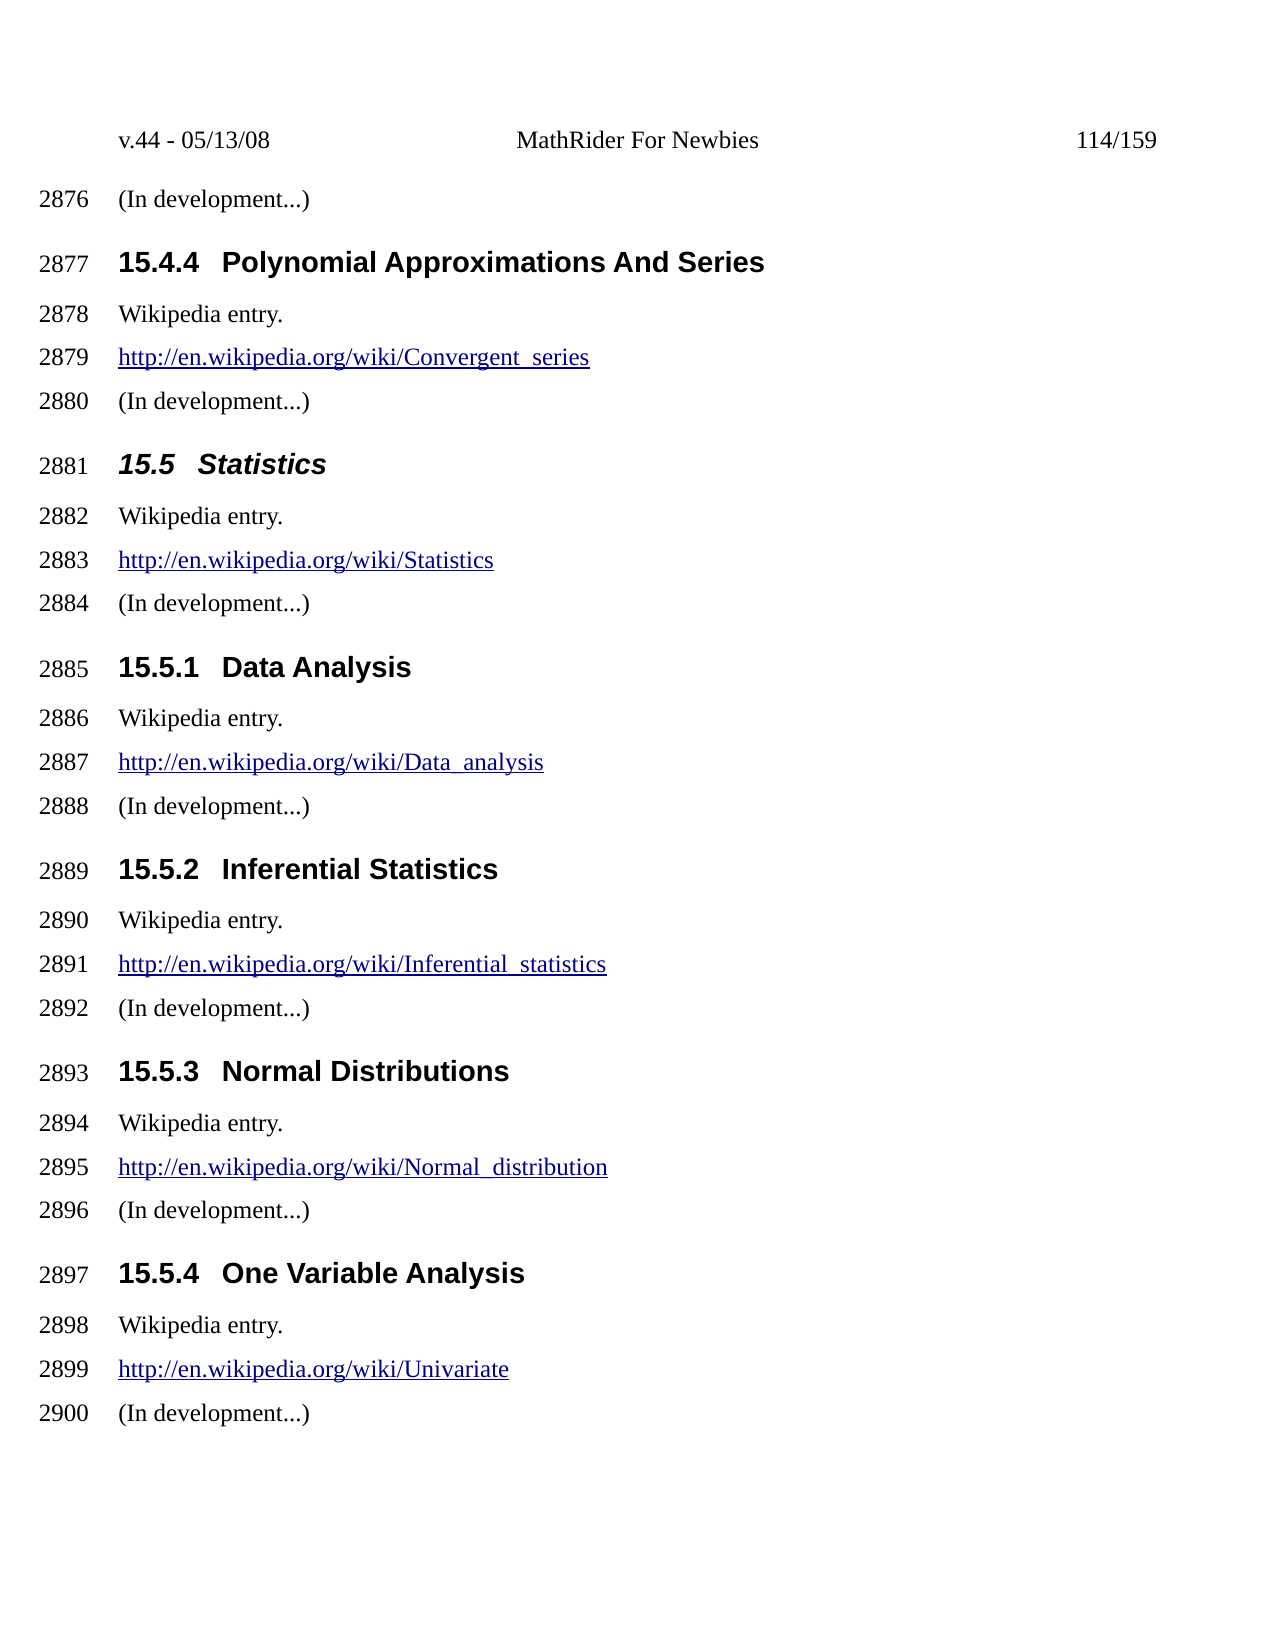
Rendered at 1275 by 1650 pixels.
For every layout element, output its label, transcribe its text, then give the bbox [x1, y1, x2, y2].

subtitle Statistics [118, 447, 1157, 481]
text http://en.wikipedia.org/wiki/Data_analysis [118, 747, 1157, 776]
text (In development...) [118, 184, 1157, 213]
subtitle Polynomial Approximations And Series [118, 245, 1157, 279]
text Wikipedia entry. [118, 299, 1157, 327]
text Wikipedia entry. [118, 1108, 1157, 1137]
text Wikipedia entry. [118, 906, 1157, 934]
subtitle Normal Distributions [118, 1054, 1157, 1088]
text http://en.wikipedia.org/wiki/Statistics [118, 545, 1157, 573]
subtitle Inferential Statistics [118, 852, 1157, 886]
text http://en.wikipedia.org/wiki/Convergent_series [118, 342, 1157, 371]
text (In development...) [118, 588, 1157, 617]
text http://en.wikipedia.org/wiki/Normal_distribution [118, 1152, 1157, 1180]
text (In development...) [118, 791, 1157, 819]
text Wikipedia entry. [118, 703, 1157, 732]
text (In development...) [118, 993, 1157, 1022]
text (In development...) [118, 1398, 1157, 1426]
text Wikipedia entry. [118, 501, 1157, 530]
text http://en.wikipedia.org/wiki/Inferential_statistics [118, 949, 1157, 978]
subtitle Data Analysis [118, 650, 1157, 683]
subtitle One Variable Analysis [118, 1257, 1157, 1290]
text (In development...) [118, 386, 1157, 415]
text (In development...) [118, 1195, 1157, 1224]
text Wikipedia entry. [118, 1310, 1157, 1339]
text http://en.wikipedia.org/wiki/Univariate [118, 1354, 1157, 1383]
